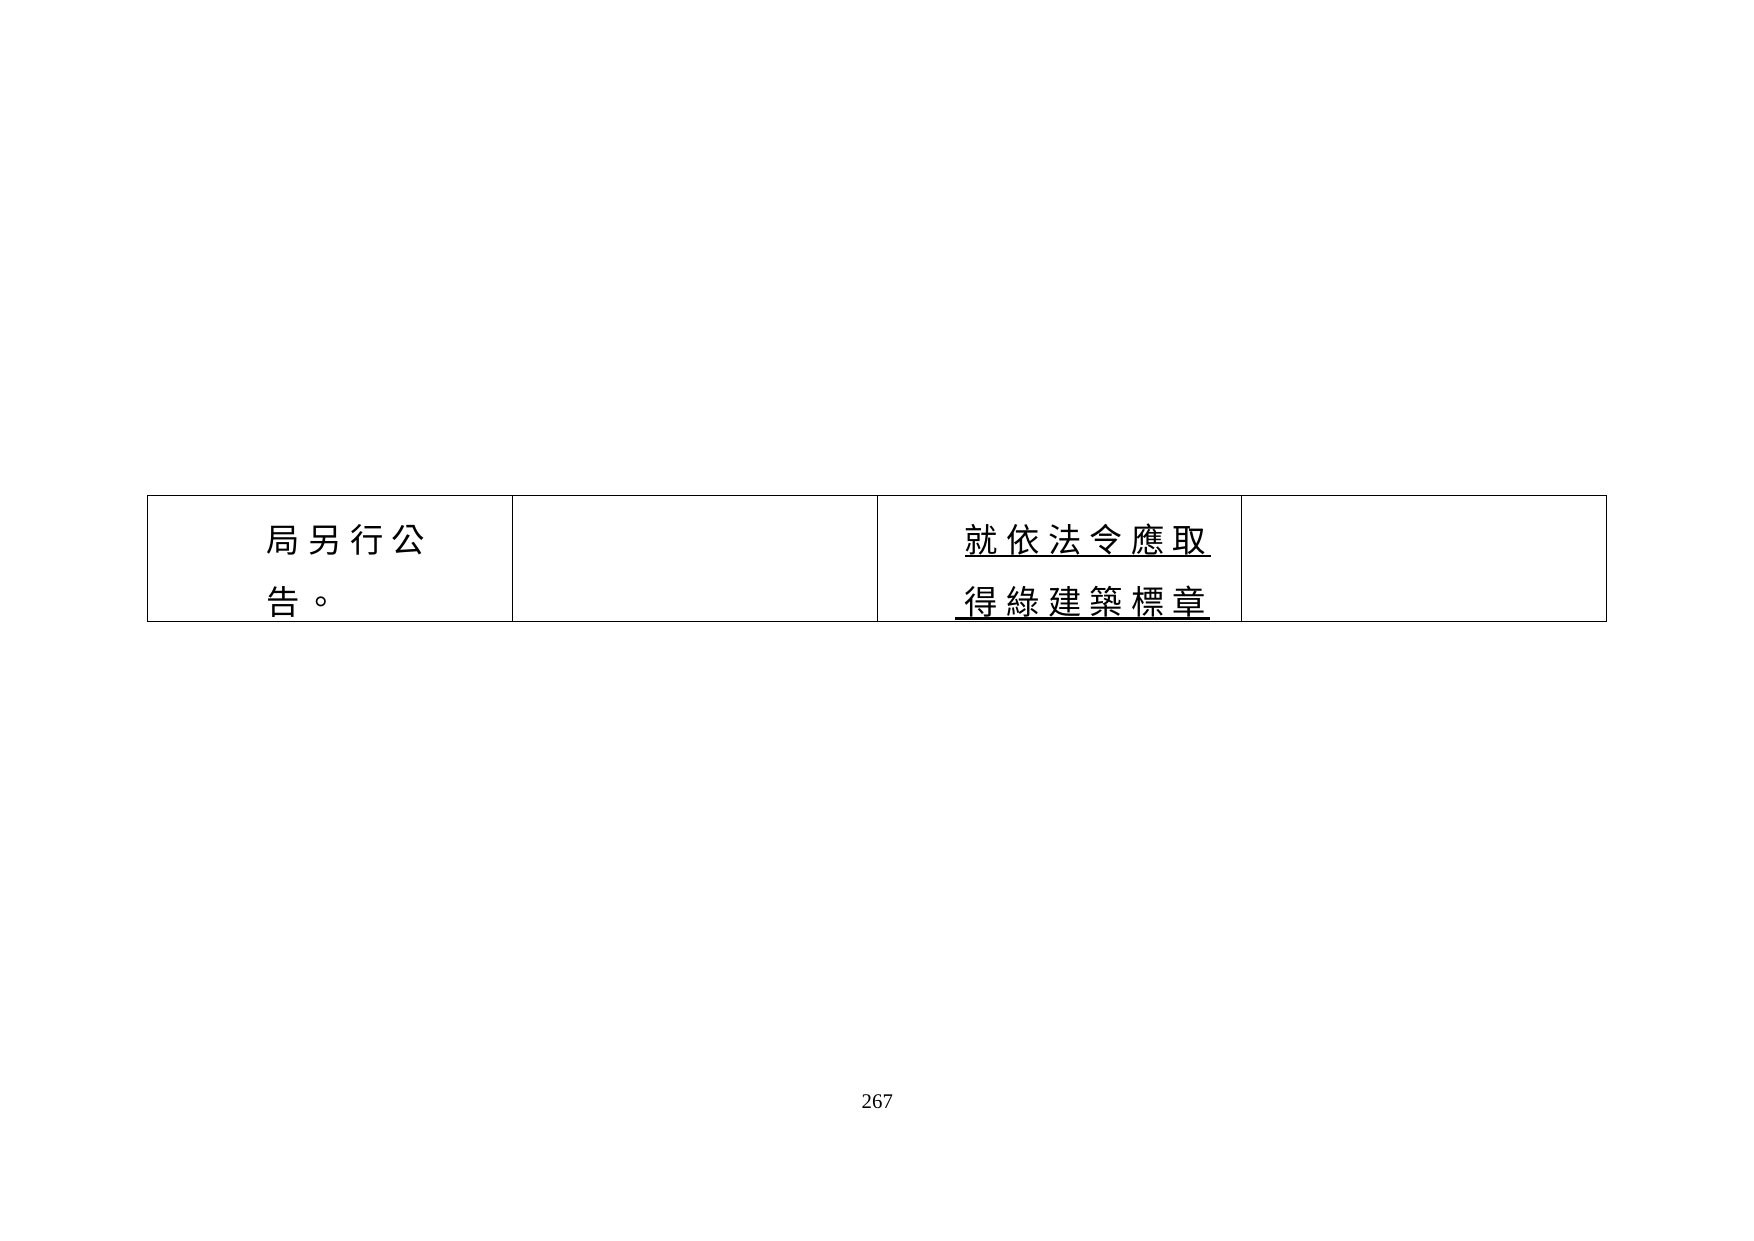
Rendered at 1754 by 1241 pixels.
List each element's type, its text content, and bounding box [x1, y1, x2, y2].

table_cell [1242, 496, 1606, 621]
table_cell [513, 496, 877, 621]
table_cell 局另行公告。 [148, 496, 512, 621]
table_cell 就依法令應取得綠建築標章 [878, 496, 1241, 621]
